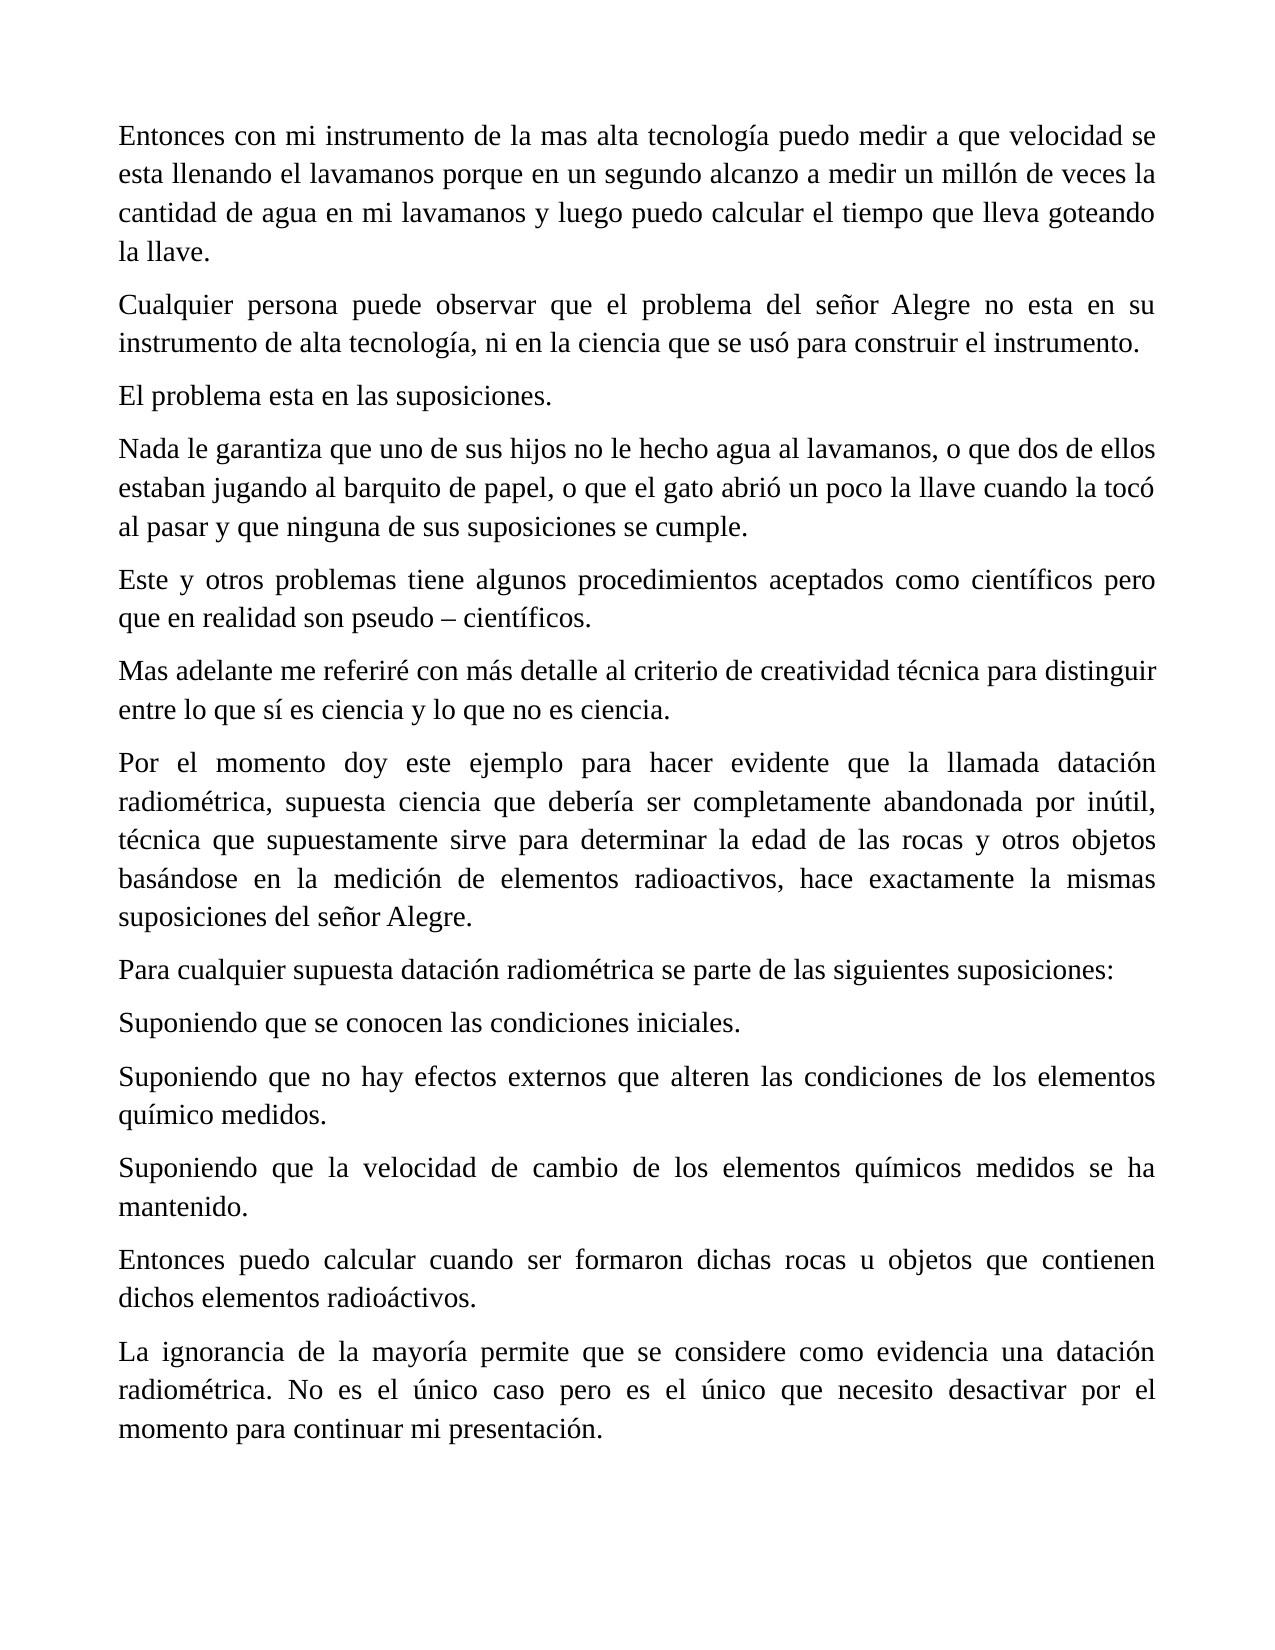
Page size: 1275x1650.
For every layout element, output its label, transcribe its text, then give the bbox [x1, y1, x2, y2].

text Para cualquier supuesta datación radiométrica se parte de las siguientes suposiciones: [118, 952, 1157, 986]
text Entonces puedo calcular cuando ser formaron dichas rocas u objetos que contienen dichos elementos radioáctivos. [118, 1242, 1157, 1314]
text Suponiendo que la velocidad de cambio de los elementos químicos medidos se ha mantenido. [118, 1150, 1157, 1222]
text Mas adelante me referiré con más detalle al criterio de creatividad técnica para distinguir entre lo que sí es ciencia y lo que no es ciencia. [118, 653, 1157, 726]
text Nada le garantiza que uno de sus hijos no le hecho agua al lavamanos, o que dos de ellos estaban jugando al barquito de papel, o que el gato abrió un poco la llave cuando la tocó al pasar y que ninguna de sus suposiciones se cumple. [118, 432, 1157, 542]
text Cualquier persona puede observar que el problema del señor Alegre no esta en su instrumento de alta tecnología, ni en la ciencia que se usó para construir el instrumento. [118, 287, 1157, 359]
text Este y otros problemas tiene algunos procedimientos aceptados como científicos pero que en realidad son pseudo – científicos. [118, 562, 1157, 634]
text La ignorancia de la mayoría permite que se considere como evidencia una datación radiométrica. No es el único caso pero es el único que necesito desactivar por el momento para continuar mi presentación. [118, 1334, 1157, 1444]
text Entonces con mi instrumento de la mas alta tecnología puedo medir a que velocidad se esta llenando el lavamanos porque en un segundo alcanzo a medir un millón de veces la cantidad de agua en mi lavamanos y luego puedo calcular el tiempo que lleva goteando la llave. [118, 118, 1157, 267]
text Suponiendo que no hay efectos externos que alteren las condiciones de los elementos químico medidos. [118, 1059, 1157, 1131]
text Suponiendo que se conocen las condiciones iniciales. [118, 1006, 1157, 1039]
text Por el momento doy este ejemplo para hacer evidente que la llamada datación radiométrica, supuesta ciencia que debería ser completamente abandonada por inútil, técnica que supuestamente sirve para determinar la edad de las rocas y otros objetos basándose en la medición de elementos radioactivos, hace exactamente la mismas suposiciones del señor Alegre. [118, 745, 1157, 933]
text El problema esta en las suposiciones. [118, 378, 1157, 412]
